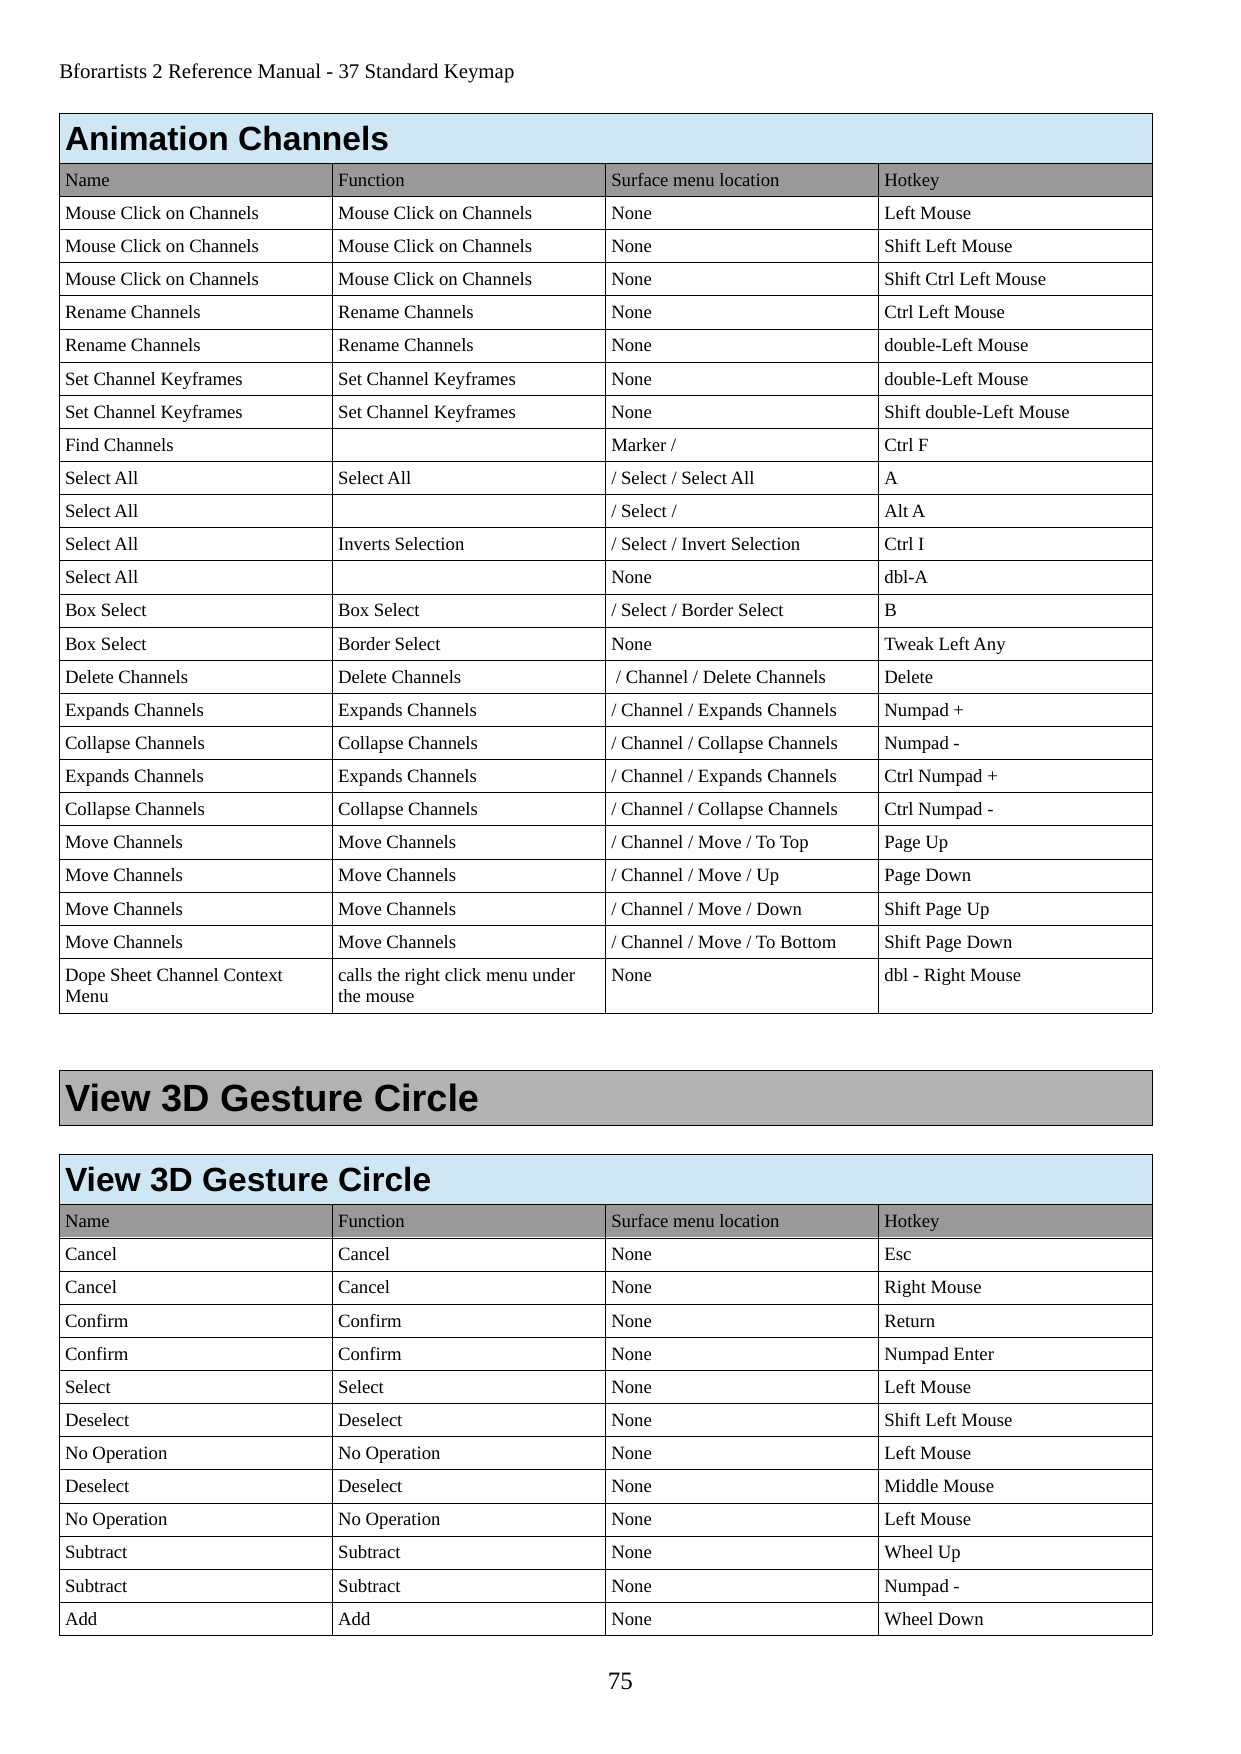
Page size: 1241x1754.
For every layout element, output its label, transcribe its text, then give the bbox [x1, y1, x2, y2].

table_cell Ctrl F [879, 429, 1152, 461]
table_cell Numpad + [879, 694, 1152, 726]
table_cell Rename Channels [60, 330, 332, 362]
table_cell No Operation [333, 1504, 605, 1536]
table_cell None [606, 1504, 878, 1536]
table_cell Ctrl Numpad + [879, 760, 1152, 792]
table_cell Deselect [60, 1470, 332, 1502]
table_cell Collapse Channels [60, 793, 332, 825]
table_cell B [879, 595, 1152, 627]
table_cell None [606, 263, 878, 295]
table_cell Middle Mouse [879, 1470, 1152, 1502]
table_cell / Select / [606, 495, 878, 527]
table_cell Expands Channels [333, 694, 605, 726]
table_cell None [606, 1305, 878, 1337]
table_cell None [606, 1404, 878, 1436]
table_cell / Channel / Move / Down [606, 893, 878, 925]
table_cell None [606, 230, 878, 262]
table_cell None [606, 959, 878, 1012]
table_cell None [606, 1239, 878, 1271]
table_cell Name [60, 164, 332, 196]
table_cell Rename Channels [333, 296, 605, 328]
table_cell dbl - Right Mouse [879, 959, 1152, 1012]
table_cell [333, 561, 605, 593]
table_cell Cancel [60, 1239, 332, 1271]
table_cell Function [333, 164, 605, 196]
table_cell Mouse Click on Channels [60, 263, 332, 295]
table_cell Mouse Click on Channels [333, 197, 605, 229]
table_cell / Select / Border Select [606, 595, 878, 627]
table_cell Confirm [333, 1338, 605, 1370]
table_cell None [606, 1371, 878, 1403]
table_cell Confirm [60, 1338, 332, 1370]
table_cell Left Mouse [879, 1437, 1152, 1469]
table_cell None [606, 1570, 878, 1602]
table_cell Deselect [60, 1404, 332, 1436]
table_cell Page Up [879, 826, 1152, 858]
table_cell None [606, 561, 878, 593]
table_cell None [606, 1272, 878, 1304]
table_cell Add [333, 1603, 605, 1635]
table_cell No Operation [60, 1437, 332, 1469]
table_cell / Select / Invert Selection [606, 528, 878, 560]
table_cell Move Channels [333, 860, 605, 892]
table_cell Numpad - [879, 1570, 1152, 1602]
table_cell Alt A [879, 495, 1152, 527]
table_cell Move Channels [60, 926, 332, 958]
table_cell / Channel / Move / Up [606, 860, 878, 892]
table_cell Mouse Click on Channels [333, 230, 605, 262]
table_cell calls the right click menu under the mouse [333, 959, 605, 1012]
table_cell Move Channels [333, 893, 605, 925]
table_cell Name [60, 1205, 332, 1237]
table_cell Move Channels [60, 893, 332, 925]
table_cell Function [333, 1205, 605, 1237]
table_cell Marker / [606, 429, 878, 461]
table_cell None [606, 1603, 878, 1635]
table_cell Rename Channels [333, 330, 605, 362]
table_cell Mouse Click on Channels [60, 197, 332, 229]
table_cell Cancel [60, 1272, 332, 1304]
table_cell Tweak Left Any [879, 628, 1152, 660]
table_cell Delete Channels [60, 661, 332, 693]
table_cell Shift Ctrl Left Mouse [879, 263, 1152, 295]
table_cell Shift Page Down [879, 926, 1152, 958]
table_cell Left Mouse [879, 197, 1152, 229]
table_cell Numpad - [879, 727, 1152, 759]
table_cell Inverts Selection [333, 528, 605, 560]
table_cell Find Channels [60, 429, 332, 461]
table_cell Select All [60, 528, 332, 560]
table_cell None [606, 197, 878, 229]
table_cell dbl-A [879, 561, 1152, 593]
table_cell Select [333, 1371, 605, 1403]
table_cell / Channel / Delete Channels [606, 661, 878, 693]
table_cell Surface menu location [606, 164, 878, 196]
table_cell Shift Left Mouse [879, 230, 1152, 262]
table_cell [333, 429, 605, 461]
table_cell None [606, 330, 878, 362]
table_header Animation Channels [60, 114, 1152, 163]
table_cell Box Select [333, 595, 605, 627]
table_cell Deselect [333, 1404, 605, 1436]
table_cell Select All [60, 495, 332, 527]
table_cell Mouse Click on Channels [60, 230, 332, 262]
table_cell Shift Left Mouse [879, 1404, 1152, 1436]
table_cell None [606, 363, 878, 395]
table_cell None [606, 628, 878, 660]
table_cell Ctrl Left Mouse [879, 296, 1152, 328]
table_cell Numpad Enter [879, 1338, 1152, 1370]
table_cell None [606, 1338, 878, 1370]
table_cell / Channel / Move / To Bottom [606, 926, 878, 958]
table_cell Move Channels [333, 826, 605, 858]
table_cell Subtract [333, 1537, 605, 1569]
table_cell Select All [60, 561, 332, 593]
table_cell Move Channels [333, 926, 605, 958]
table_cell Select All [333, 462, 605, 494]
table_cell Expands Channels [60, 694, 332, 726]
table_cell Set Channel Keyframes [60, 363, 332, 395]
table_cell Shift Page Up [879, 893, 1152, 925]
table_cell / Channel / Expands Channels [606, 760, 878, 792]
table_cell None [606, 1470, 878, 1502]
table_cell double-Left Mouse [879, 363, 1152, 395]
table_cell / Channel / Move / To Top [606, 826, 878, 858]
table_cell Ctrl Numpad - [879, 793, 1152, 825]
table_cell / Channel / Collapse Channels [606, 793, 878, 825]
table_cell Set Channel Keyframes [60, 396, 332, 428]
table_cell Dope Sheet Channel Context Menu [60, 959, 332, 1012]
table_cell None [606, 1437, 878, 1469]
table_cell Right Mouse [879, 1272, 1152, 1304]
table_cell Cancel [333, 1272, 605, 1304]
table_cell / Channel / Expands Channels [606, 694, 878, 726]
table_cell No Operation [333, 1437, 605, 1469]
table_cell Box Select [60, 628, 332, 660]
table_cell Page Down [879, 860, 1152, 892]
table_cell Expands Channels [60, 760, 332, 792]
table_cell None [606, 296, 878, 328]
table_cell Subtract [60, 1537, 332, 1569]
table_cell Subtract [60, 1570, 332, 1602]
table_cell Add [60, 1603, 332, 1635]
table_cell Expands Channels [333, 760, 605, 792]
table_header View 3D Gesture Circle [60, 1071, 1152, 1125]
table_cell Select [60, 1371, 332, 1403]
table_cell Border Select [333, 628, 605, 660]
table_cell Mouse Click on Channels [333, 263, 605, 295]
table_cell Surface menu location [606, 1205, 878, 1237]
table_cell Esc [879, 1239, 1152, 1271]
table_cell Confirm [333, 1305, 605, 1337]
table_cell Collapse Channels [333, 793, 605, 825]
table_cell Confirm [60, 1305, 332, 1337]
table_cell A [879, 462, 1152, 494]
table_cell Hotkey [879, 164, 1152, 196]
table_cell double-Left Mouse [879, 330, 1152, 362]
table_cell Ctrl I [879, 528, 1152, 560]
table_cell Move Channels [60, 860, 332, 892]
table_cell Select All [60, 462, 332, 494]
table_cell Set Channel Keyframes [333, 363, 605, 395]
table_cell Return [879, 1305, 1152, 1337]
table_cell Collapse Channels [60, 727, 332, 759]
table_cell Subtract [333, 1570, 605, 1602]
table_cell None [606, 1537, 878, 1569]
table_cell Shift double-Left Mouse [879, 396, 1152, 428]
table_cell Rename Channels [60, 296, 332, 328]
table_cell Delete [879, 661, 1152, 693]
table_cell None [606, 396, 878, 428]
table_cell Cancel [333, 1239, 605, 1271]
table_cell Left Mouse [879, 1504, 1152, 1536]
table_cell Hotkey [879, 1205, 1152, 1237]
table_cell Collapse Channels [333, 727, 605, 759]
table_cell / Select / Select All [606, 462, 878, 494]
table_cell Set Channel Keyframes [333, 396, 605, 428]
table_cell No Operation [60, 1504, 332, 1536]
table_cell Wheel Up [879, 1537, 1152, 1569]
table_header View 3D Gesture Circle [60, 1155, 1152, 1204]
table_cell / Channel / Collapse Channels [606, 727, 878, 759]
table_cell [333, 495, 605, 527]
table_cell Move Channels [60, 826, 332, 858]
table_cell Left Mouse [879, 1371, 1152, 1403]
table_cell Box Select [60, 595, 332, 627]
table_cell Delete Channels [333, 661, 605, 693]
table_cell Wheel Down [879, 1603, 1152, 1635]
table_cell Deselect [333, 1470, 605, 1502]
